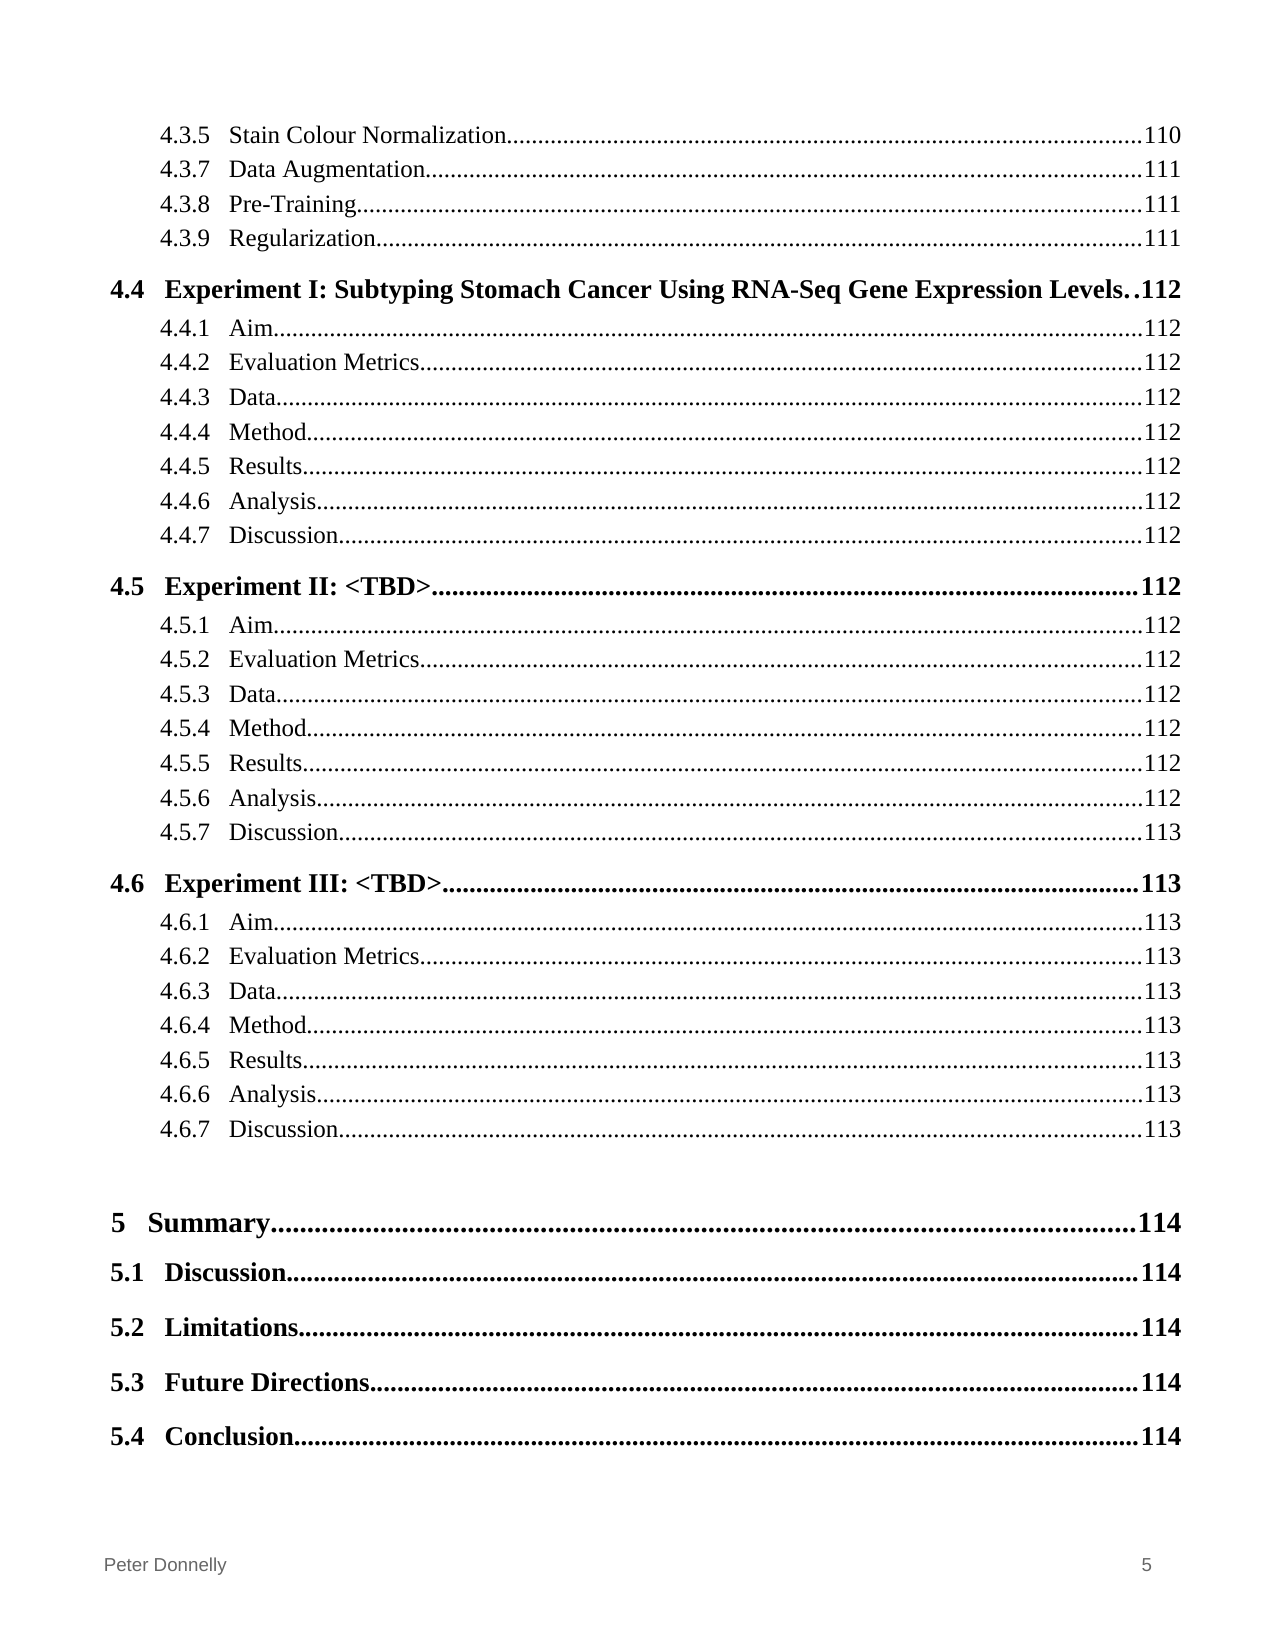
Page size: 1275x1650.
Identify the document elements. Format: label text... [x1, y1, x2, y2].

text 4.5 Experiment II: <TBD> 112 [103, 570, 1181, 601]
text 4.3.5 Stain Colour Normalization 110 [154, 120, 1181, 148]
text 4.3.8 Pre-Training 111 [154, 189, 1181, 218]
text 4.5.6 Analysis 112 [154, 783, 1181, 811]
text 5.3 Future Directions 114 [103, 1366, 1181, 1397]
text 4.6 Experiment III: <TBD> 113 [103, 867, 1181, 898]
text 4.5.2 Evaluation Metrics 112 [154, 644, 1181, 673]
text 4.3.7 Data Augmentation 111 [154, 154, 1181, 183]
text 4.4 Experiment I: Subtyping Stomach Cancer Using RNA-Seq Gene Expression Levels 112 [103, 273, 1181, 304]
text 4.5.3 Data 112 [154, 679, 1181, 708]
text 4.6.6 Analysis 113 [154, 1079, 1181, 1108]
text 4.4.1 Aim 112 [154, 313, 1181, 342]
text 4.5.7 Discussion 113 [154, 817, 1181, 846]
text 4.5.1 Aim 112 [154, 610, 1181, 638]
text 4.4.4 Method 112 [154, 417, 1181, 445]
text 4.6.5 Results 113 [154, 1045, 1181, 1074]
text 5.4 Conclusion 114 [103, 1421, 1181, 1452]
text 4.4.7 Discussion 112 [154, 520, 1181, 549]
text 4.6.2 Evaluation Metrics 113 [154, 941, 1181, 970]
text 4.4.2 Evaluation Metrics 112 [154, 347, 1181, 376]
text 4.5.5 Results 112 [154, 748, 1181, 777]
text 4.6.7 Discussion 113 [154, 1114, 1181, 1143]
text 4.6.4 Method 113 [154, 1010, 1181, 1039]
text 4.6.3 Data 113 [154, 976, 1181, 1004]
text 4.4.3 Data 112 [154, 382, 1181, 411]
text 4.6.1 Aim 113 [154, 907, 1181, 935]
text 4.5.4 Method 112 [154, 713, 1181, 742]
text 4.4.6 Analysis 112 [154, 486, 1181, 514]
text 5 Summary 114 [103, 1205, 1181, 1238]
text 4.4.5 Results 112 [154, 451, 1181, 480]
text 5.2 Limitations 114 [103, 1311, 1181, 1342]
text 4.3.9 Regularization 111 [154, 223, 1181, 252]
text 5.1 Discussion 114 [103, 1256, 1181, 1287]
